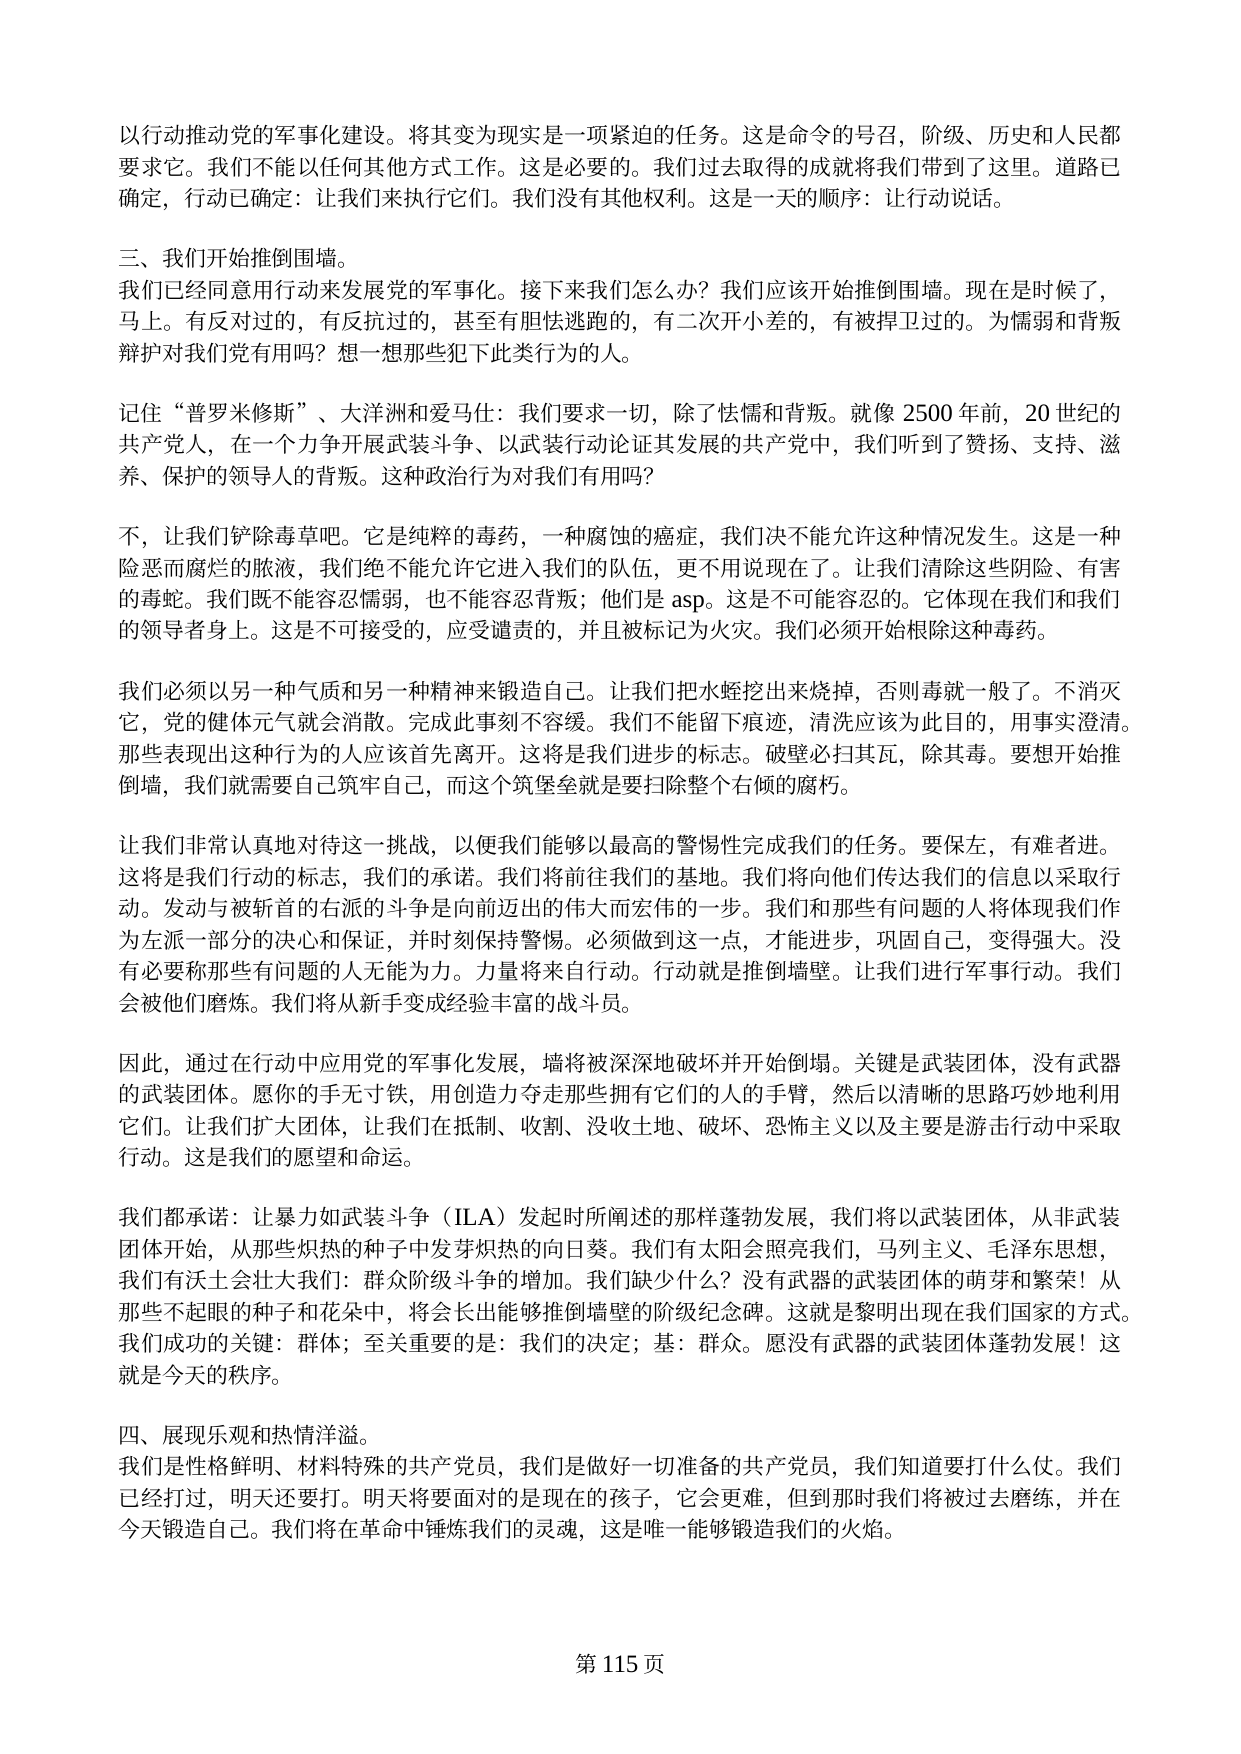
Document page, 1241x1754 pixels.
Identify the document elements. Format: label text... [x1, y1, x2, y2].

text 三、我们开始推倒围墙。 [118, 242, 1122, 273]
text 我们已经同意用行动来发展党的军事化。接下来我们怎么办？我们应该开始推倒围墙。现在是时候了，马上。有反对过的，有反抗过的，甚至有胆怯逃跑的，有二次开小差的，有被捍卫过的。为懦弱和背叛辩护对我们党有用吗？想一想那些犯下此类行为的人。 [118, 273, 1122, 367]
text 我们都承诺：让暴力如武装斗争（ILA）发起时所阐述的那样蓬勃发展，我们将以武装团体，从非武装团体开始，从那些炽热的种子中发芽炽热的向日葵。我们有太阳会照亮我们，马列主义、毛泽东思想，我们有沃土会壮大我们：群众阶级斗争的增加。我们缺少什么？没有武器的武装团体的萌芽和繁荣！从那些不起眼的种子和花朵中，将会长出能够推倒墙壁的阶级纪念碑。这就是黎明出现在我们国家的方式。我们成功的关键：群体；至关重要的是：我们的决定；基：群众。愿没有武器的武装团体蓬勃发展！这就是今天的秩序。 [118, 1201, 1122, 1389]
text 我们必须以另一种气质和另一种精神来锻造自己。让我们把水蛭挖出来烧掉，否则毒就一般了。不消灭它，党的健体元气就会消散。完成此事刻不容缓。我们不能留下痕迹，清洗应该为此目的，用事实澄清。那些表现出这种行为的人应该首先离开。这将是我们进步的标志。破壁必扫其瓦，除其毒。要想开始推倒墙，我们就需要自己筑牢自己，而这个筑堡垒就是要扫除整个右倾的腐朽。 [118, 674, 1122, 800]
text 因此，通过在行动中应用党的军事化发展，墙将被深深地破坏并开始倒塌。关键是武装团体，没有武器的武装团体。愿你的手无寸铁，用创造力夺走那些拥有它们的人的手臂，然后以清晰的思路巧妙地利用它们。让我们扩大团体，让我们在抵制、收割、没收土地、破坏、恐怖主义以及主要是游击行动中采取行动。这是我们的愿望和命运。 [118, 1046, 1122, 1172]
text 让我们非常认真地对待这一挑战，以便我们能够以最高的警惕性完成我们的任务。要保左，有难者进。这将是我们行动的标志，我们的承诺。我们将前往我们的基地。我们将向他们传达我们的信息以采取行动。发动与被斩首的右派的斗争是向前迈出的伟大而宏伟的一步。我们和那些有问题的人将体现我们作为左派一部分的决心和保证，并时刻保持警惕。必须做到这一点，才能进步，巩固自己，变得强大。没有必要称那些有问题的人无能为力。力量将来自行动。行动就是推倒墙壁。让我们进行军事行动。我们会被他们磨炼。我们将从新手变成经验丰富的战斗员。 [118, 828, 1122, 1017]
text 记住“普罗米修斯”、大洋洲和爱马仕：我们要求一切，除了怯懦和背叛。就像2500年前，20世纪的共产党人，在一个力争开展武装斗争、以武装行动论证其发展的共产党中，我们听到了赞扬、支持、滋养、保护的领导人的背叛。这种政治行为对我们有用吗？ [118, 396, 1122, 491]
text 不，让我们铲除毒草吧。它是纯粹的毒药，一种腐蚀的癌症，我们决不能允许这种情况发生。这是一种险恶而腐烂的脓液，我们绝不能允许它进入我们的队伍，更不用说现在了。让我们清除这些阴险、有害的毒蛇。我们既不能容忍懦弱，也不能容忍背叛；他们是asp。这是不可能容忍的。它体现在我们和我们的领导者身上。这是不可接受的，应受谴责的，并且被标记为火灾。我们必须开始根除这种毒药。 [118, 519, 1122, 645]
text 以行动推动党的军事化建设。将其变为现实是一项紧迫的任务。这是命令的号召，阶级、历史和人民都要求它。我们不能以任何其他方式工作。这是必要的。我们过去取得的成就将我们带到了这里。道路已确定，行动已确定：让我们来执行它们。我们没有其他权利。这是一天的顺序：让行动说话。 [118, 118, 1122, 213]
text 我们是性格鲜明、材料特殊的共产党员，我们是做好一切准备的共产党员，我们知道要打什么仗。我们已经打过，明天还要打。明天将要面对的是现在的孩子，它会更难，但到那时我们将被过去磨练，并在今天锻造自己。我们将在革命中锤炼我们的灵魂，这是唯一能够锻造我们的火焰。 [118, 1449, 1122, 1544]
text 四、展现乐观和热情洋溢。 [118, 1418, 1122, 1449]
